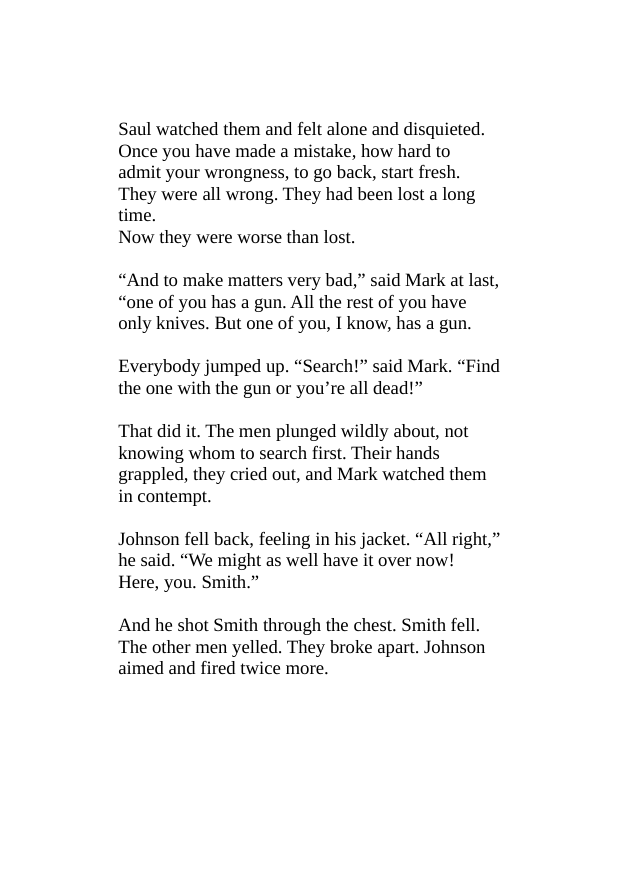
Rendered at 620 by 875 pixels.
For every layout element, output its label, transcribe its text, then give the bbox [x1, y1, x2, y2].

text Saul watched them and felt alone and disquieted. Once you have made a mistake, how hard to admit your wrongness, to go back, start fresh. They were all wrong. They had been lost a long time. Now they were worse than lost. “And to make matters very bad,” said Mark at last, “one of you has a gun. All the rest of you have only knives. But one of you, I know, has a gun. Everybody jumped up. “Search!” said Mark. “Find the one with the gun or you’re all dead!” That did it. The men plunged wildly about, not knowing whom to search first. Their hands grappled, they cried out, and Mark watched them in contempt. Johnson fell back, feeling in his jacket. “All right,” he said. “We might as well have it over now! Here, you. Smith.” And he shot Smith through the chest. Smith fell. The other men yelled. They broke apart. Johnson aimed and fired twice more. [118, 118, 501, 700]
